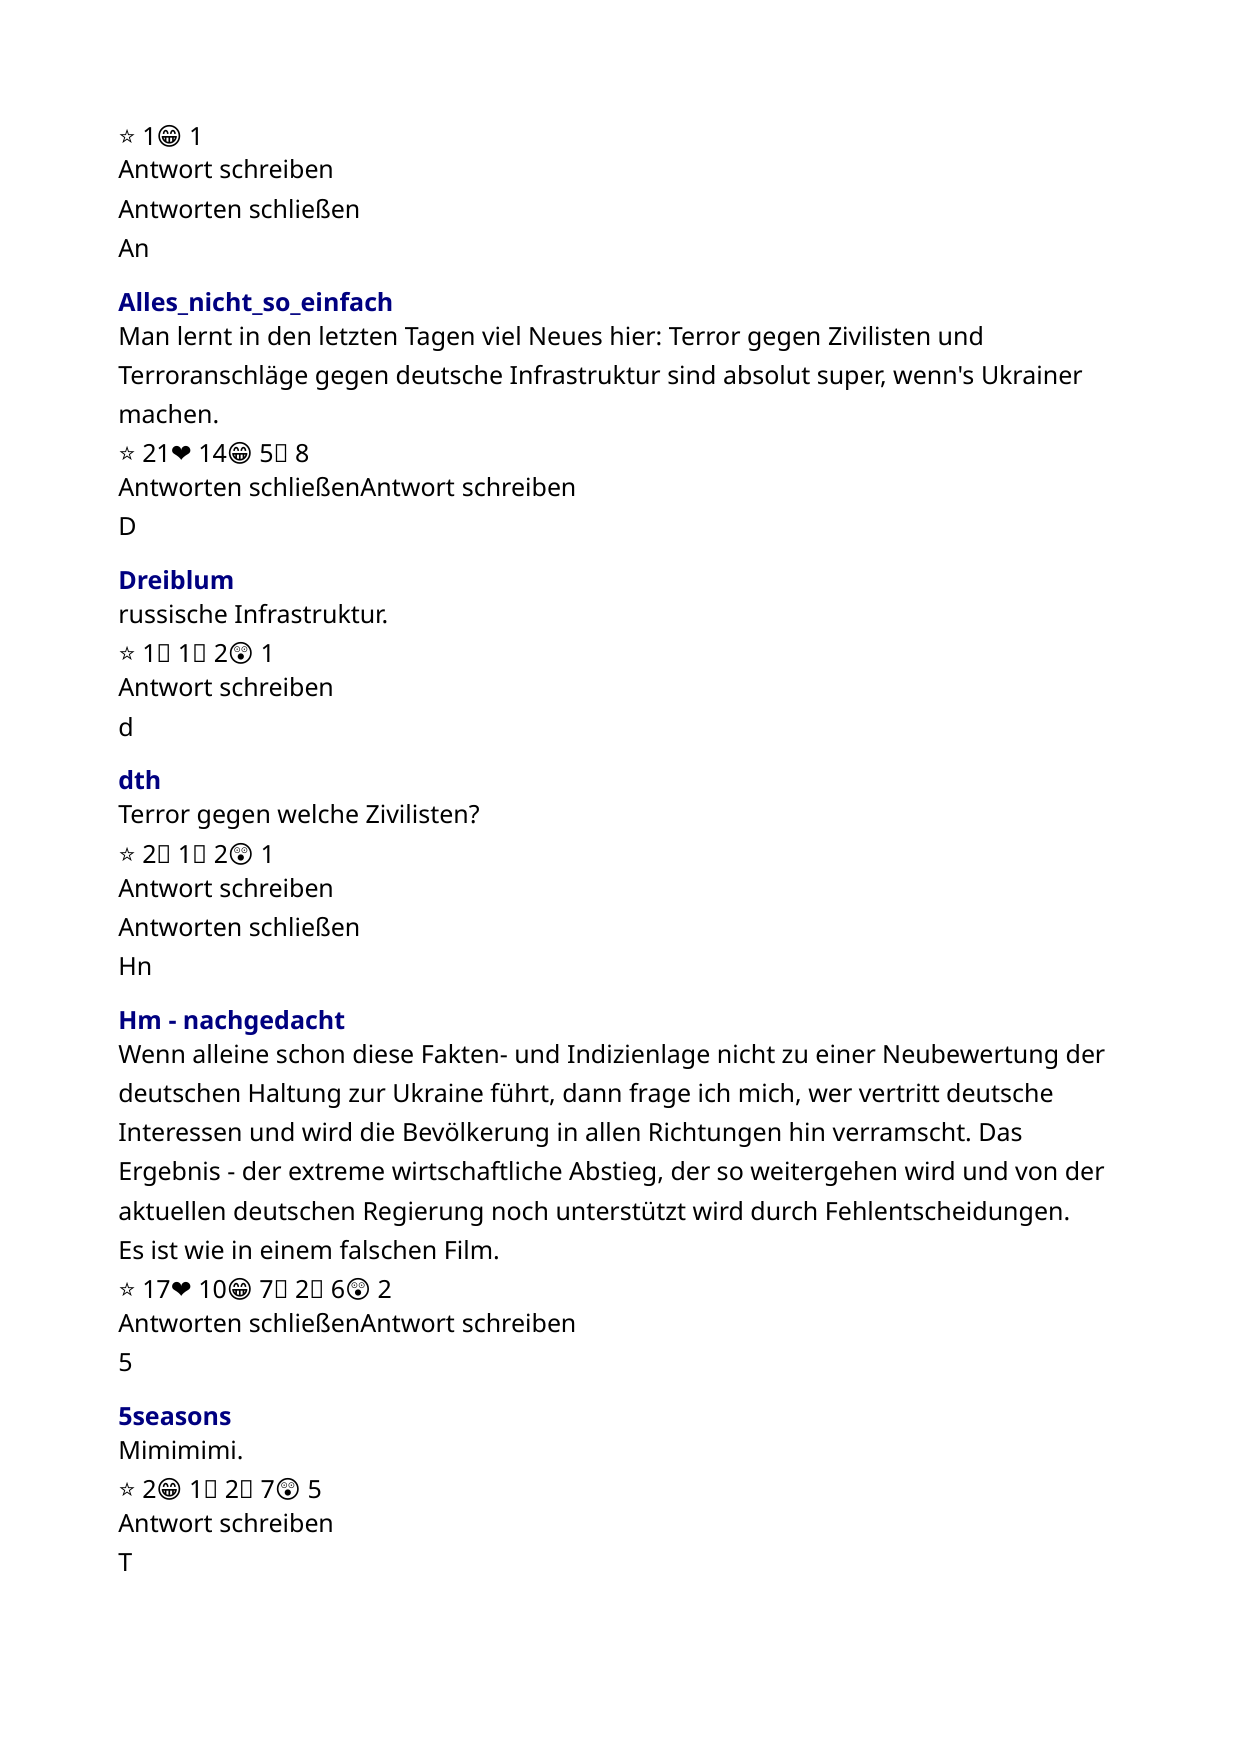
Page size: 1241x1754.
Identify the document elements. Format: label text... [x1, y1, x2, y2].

subtitle Alles_nicht_so_einfach [118, 284, 1122, 318]
text An [118, 231, 1122, 264]
subtitle dth [118, 763, 1122, 797]
text Wenn alleine schon diese Fakten- und Indizienlage nicht zu einer Neubewertung der deutschen Haltung zur Ukraine führt, dann frage ich mich, wer vertritt deutsche Interessen und wird die Bevölkerung in allen Richtungen hin verramscht. Das Ergebnis - der extreme wirtschaftliche Abstieg, der so weitergehen wird und von der aktuellen deutschen Regierung noch unterstützt wird durch Fehlentscheidungen. [118, 1036, 1122, 1227]
text d [118, 709, 1122, 743]
text Mimimimi. [118, 1432, 1122, 1467]
text Antwort schreiben [118, 670, 1122, 704]
subtitle Hm - nachgedacht [118, 1002, 1122, 1036]
text Antworten schließen [118, 191, 1122, 225]
text Antwort schreiben [118, 152, 1122, 186]
text Es ist wie in einem falschen Film. [118, 1232, 1122, 1266]
text ⭐️ 1😁 1 [118, 118, 1122, 152]
text Antwort schreiben [118, 870, 1122, 904]
text Terror gegen welche Zivilisten? [118, 797, 1122, 831]
text ⭐️ 17❤️ 10😁 7🙁 2🤨 6😲 2 [118, 1271, 1122, 1306]
text Antwort schreiben [118, 1506, 1122, 1540]
text T [118, 1545, 1122, 1579]
text Antworten schließen [118, 909, 1122, 943]
text ⭐️ 21❤️ 14😁 5🤨 8 [118, 436, 1122, 470]
text Antworten schließenAntwort schreiben [118, 1306, 1122, 1339]
text ⭐️ 1🙁 1🤨 2😲 1 [118, 636, 1122, 670]
text ⭐️ 2😁 1🙁 2🤨 7😲 5 [118, 1472, 1122, 1506]
text Hn [118, 949, 1122, 983]
subtitle 5seasons [118, 1398, 1122, 1432]
text ⭐️ 2🙁 1🤨 2😲 1 [118, 836, 1122, 870]
text D [118, 509, 1122, 543]
subtitle Dreiblum [118, 563, 1122, 597]
text Antworten schließenAntwort schreiben [118, 470, 1122, 504]
text russische Infrastruktur. [118, 597, 1122, 631]
text Man lernt in den letzten Tagen viel Neues hier: Terror gegen Zivilisten und Terroranschläge gegen deutsche Infrastruktur sind absolut super, wenn's Ukrainer machen. [118, 318, 1122, 431]
text 5 [118, 1345, 1122, 1379]
